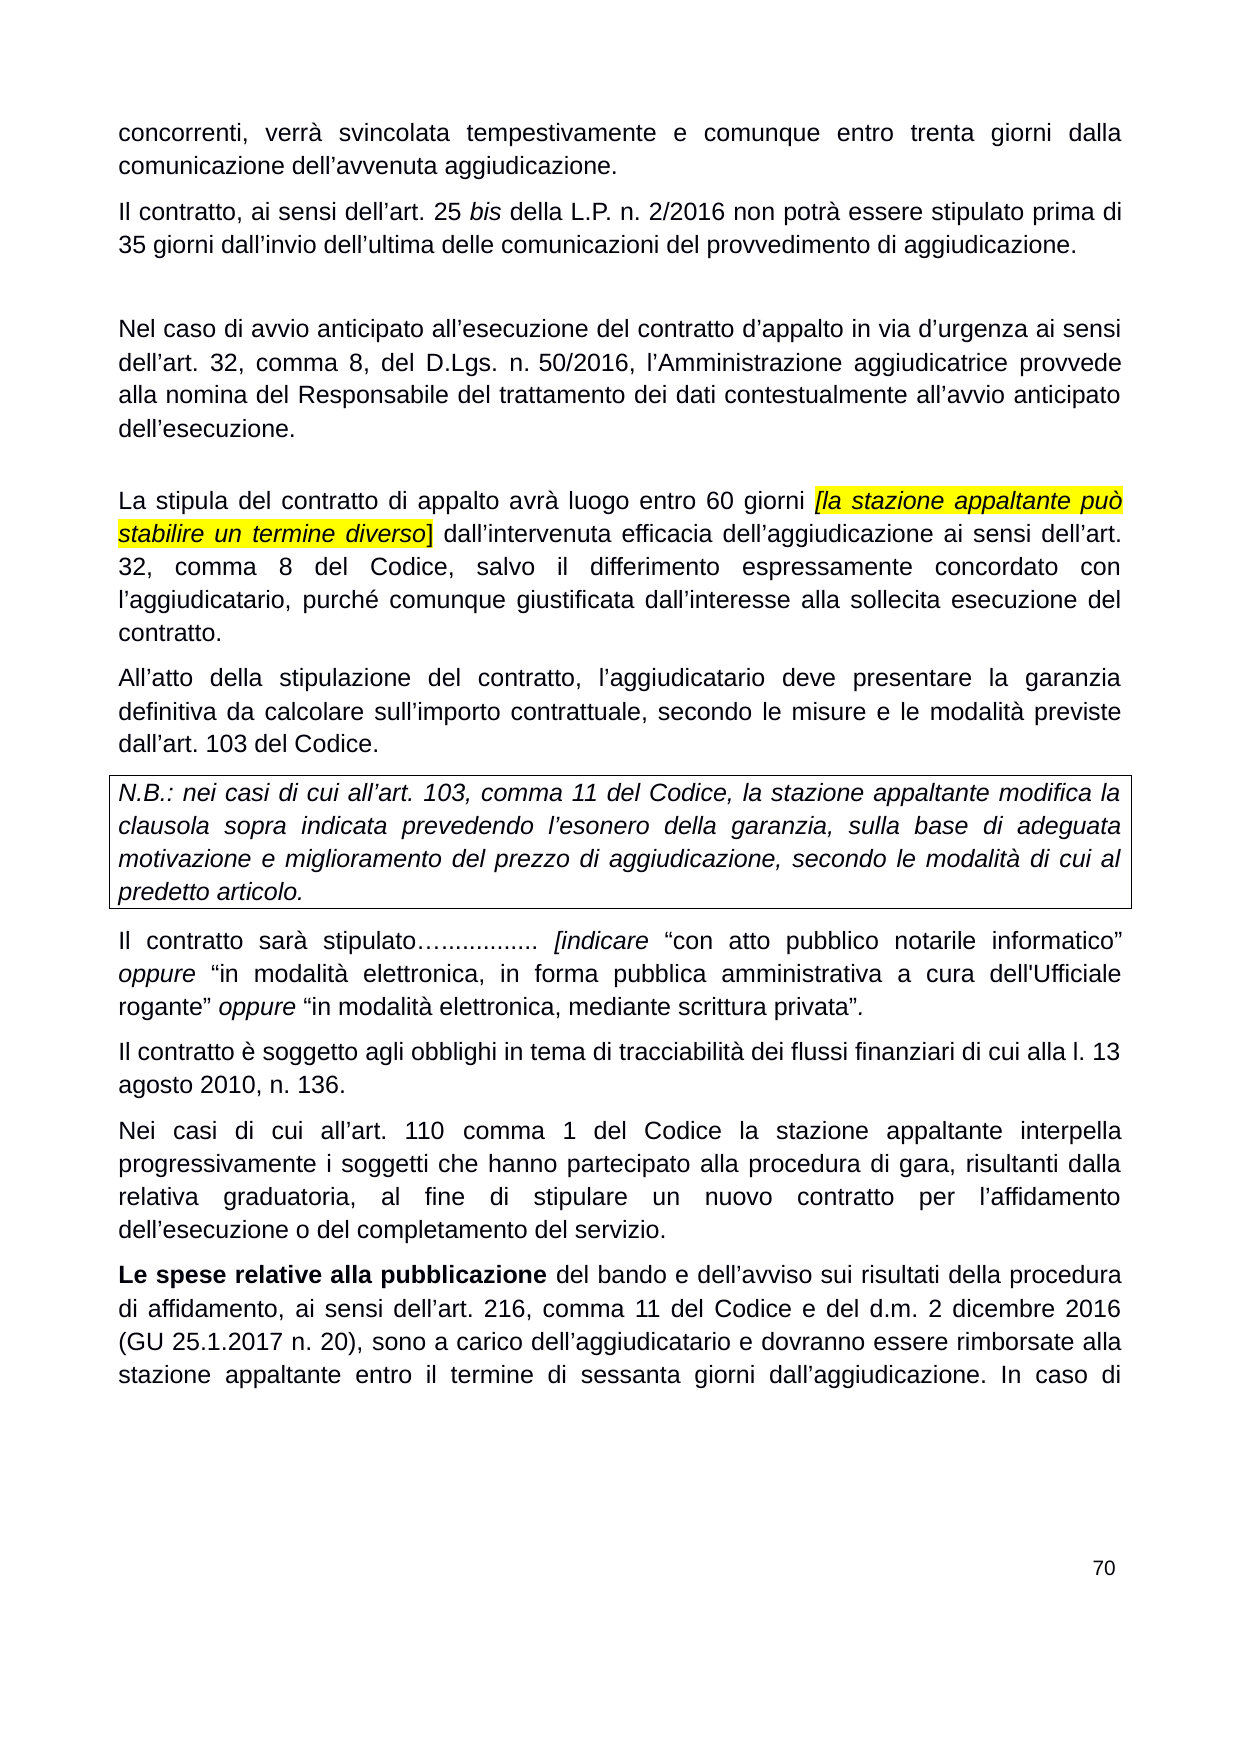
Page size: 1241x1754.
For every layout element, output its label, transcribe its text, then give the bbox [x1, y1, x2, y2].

text Nel caso di avvio anticipato all’esecuzione del contratto d’appalto in via d’urgenza ai sensi dell’art. 32, comma 8, del D.Lgs. n. 50/2016, l’Amministrazione aggiudicatrice provvede alla nomina del Responsabile del trattamento dei dati contestualmente all’avvio anticipato dell’esecuzione. [118, 314, 1123, 442]
text Il contratto sarà stipulato….............. [indicare “con atto pubblico notarile informatico” oppure “in modalità elettronica, in forma pubblica amministrativa a cura dell'Ufficiale rogante” oppure “in modalità elettronica, mediante scrittura privata”. [118, 926, 1123, 1021]
text concorrenti, verrà svincolata tempestivamente e comunque entro trenta giorni dalla comunicazione dell’avvenuta aggiudicazione. [118, 118, 1123, 180]
text Il contratto è soggetto agli obblighi in tema di tracciabilità dei flussi finanziari di cui alla l. 13 agosto 2010, n. 136. [118, 1037, 1123, 1099]
text All’atto della stipulazione del contratto, l’aggiudicatario deve presentare la garanzia definitiva da calcolare sull’importo contrattuale, secondo le misure e le modalità previste dall’art. 103 del Codice. [118, 663, 1123, 758]
text N.B.: nei casi di cui all’art. 103, comma 11 del Codice, la stazione appaltante modifica la clausola sopra indicata prevedendo l’esonero della garanzia, sulla base di adeguata motivazione e miglioramento del prezzo di aggiudicazione, secondo le modalità di cui al predetto articolo. [110, 776, 1131, 908]
text La stipula del contratto di appalto avrà luogo entro 60 giorni [la stazione appaltante può stabilire un termine diverso] dall’intervenuta efficacia dell’aggiudicazione ai sensi dell’art. 32, comma 8 del Codice, salvo il differimento espressamente concordato con l’aggiudicatario, purché comunque giustificata dall’interesse alla sollecita esecuzione del contratto. [118, 486, 1123, 647]
text Nei casi di cui all’art. 110 comma 1 del Codice la stazione appaltante interpella progressivamente i soggetti che hanno partecipato alla procedura di gara, risultanti dalla relativa graduatoria, al fine di stipulare un nuovo contratto per l’affidamento dell’esecuzione o del completamento del servizio. [118, 1116, 1123, 1244]
text Le spese relative alla pubblicazione del bando e dell’avviso sui risultati della procedura di affidamento, ai sensi dell’art. 216, comma 11 del Codice e del d.m. 2 dicembre 2016 (GU 25.1.2017 n. 20), sono a carico dell’aggiudicatario e dovranno essere rimborsate alla stazione appaltante entro il termine di sessanta giorni dall’aggiudicazione. In caso di [118, 1261, 1123, 1388]
text Il contratto, ai sensi dell’art. 25 bis della L.P. n. 2/2016 non potrà essere stipulato prima di 35 giorni dall’invio dell’ultima delle comunicazioni del provvedimento di aggiudicazione. [118, 197, 1123, 258]
